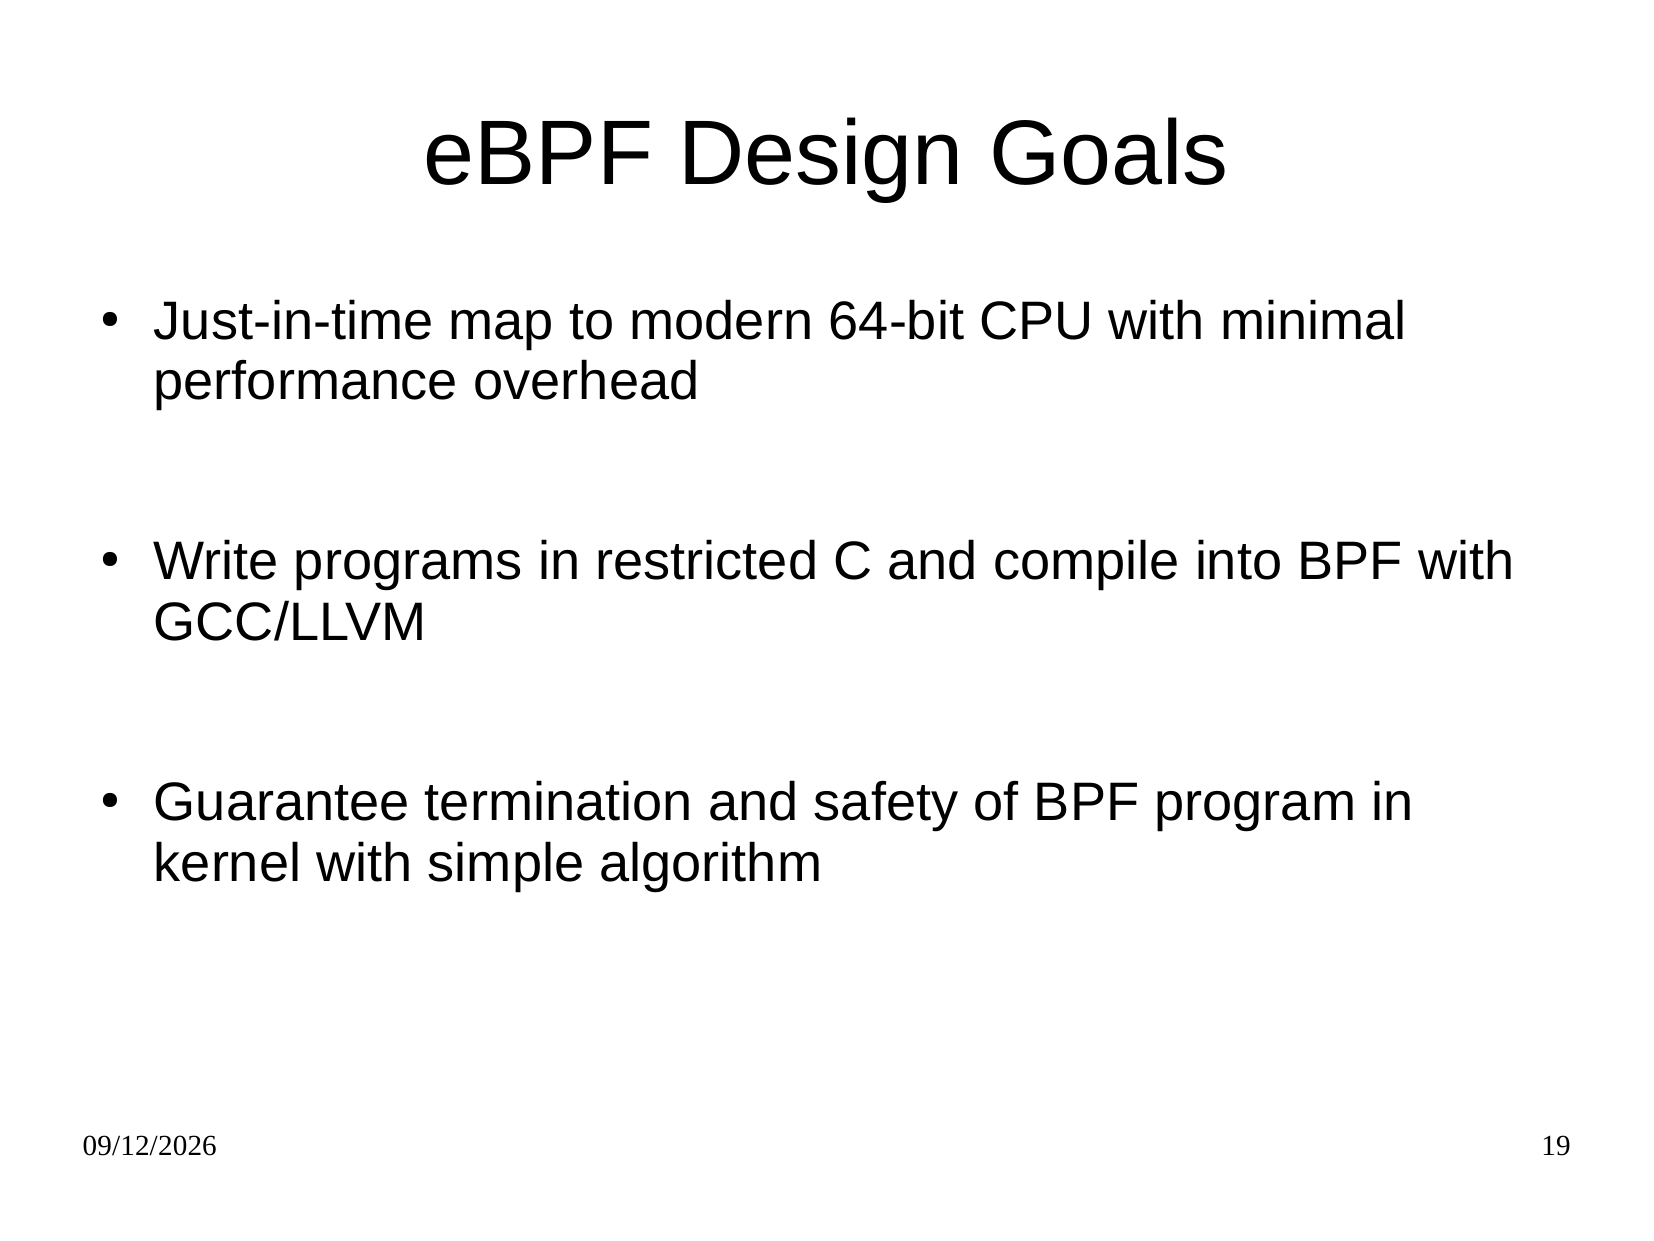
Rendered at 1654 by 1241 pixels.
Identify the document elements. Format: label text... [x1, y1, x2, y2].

list Just-in-time map to modern 64-bit CPU with minimal performance overhead Write programs in restricted C and compile into BPF with GCC/LLVM Guarantee termination and safety of BPF program in kernel with simple algorithm [82, 290, 1571, 1010]
title eBPF Design Goals [82, 49, 1571, 257]
